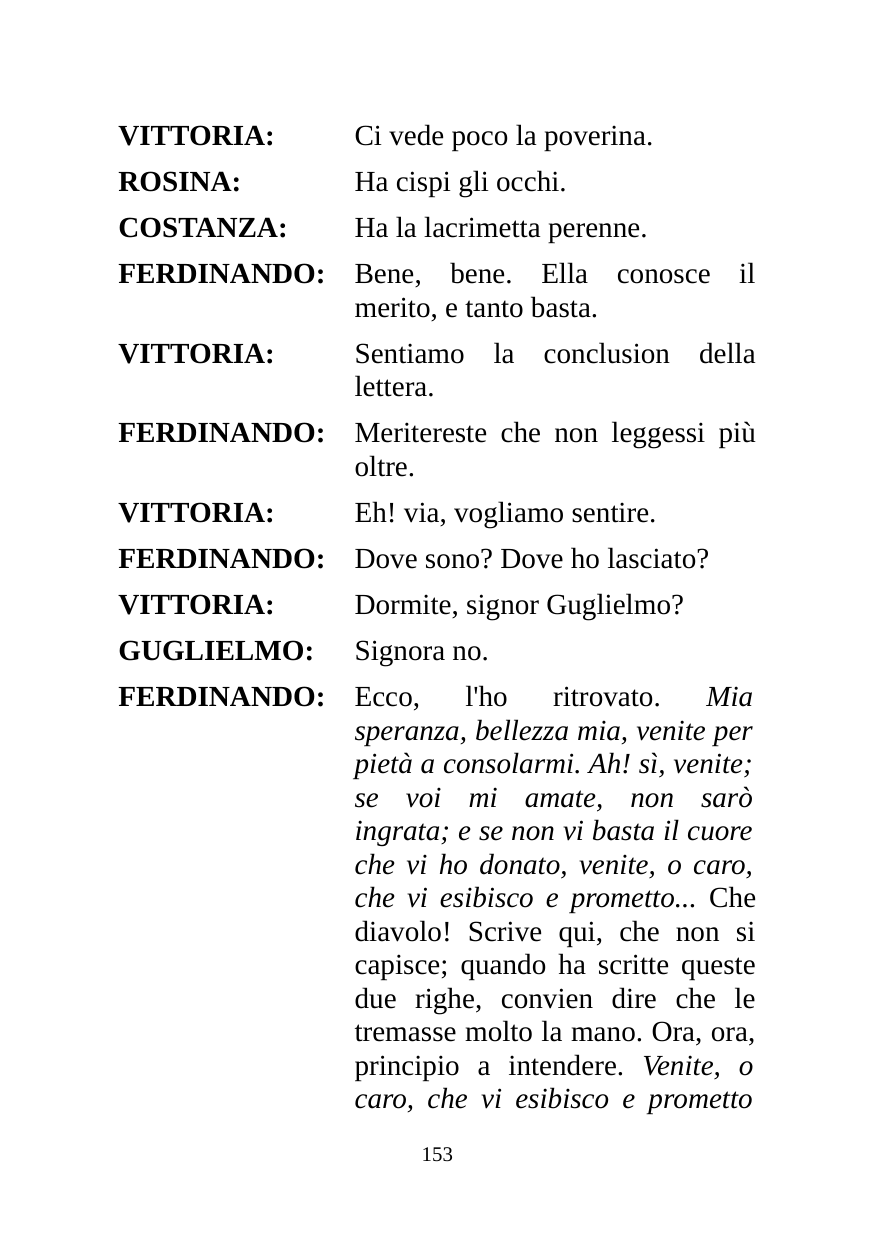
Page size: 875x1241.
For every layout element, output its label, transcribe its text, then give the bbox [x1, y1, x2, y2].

text FERDINANDO: Bene, bene. Ella conosce il merito, e tanto basta. [118, 256, 756, 323]
text VITTORIA: Eh! via, vogliamo sentire. [118, 495, 756, 528]
text VITTORIA: Ci vede poco la poverina. [118, 118, 756, 152]
text VITTORIA: Dormite, signor Guglielmo? [118, 587, 756, 621]
text GUGLIELMO: Signora no. [118, 633, 756, 667]
text FERDINANDO: Meritereste che non leggessi più oltre. [118, 415, 756, 482]
text VITTORIA: Sentiamo la conclusion della lettera. [118, 336, 756, 403]
text FERDINANDO: Ecco, l'ho ritrovato. Mia speranza, bellezza mia, venite per pietà a consolarmi. Ah! sì, venite; se voi mi amate, non sarò ingrata; e se non vi basta il cuore che vi ho donato, venite, o caro, che vi esibisco e prometto... Che diavolo! Scrive qui, che non si capisce; quando ha scritte queste due righe, convien dire che le tremasse molto la mano. Ora, ora, principio a intendere. Venite, o caro, che vi esibisco e prometto [118, 679, 756, 1115]
text FERDINANDO: Dove sono? Dove ho lasciato? [118, 541, 756, 574]
text COSTANZA: Ha la lacrimetta perenne. [118, 210, 756, 244]
text ROSINA: Ha cispi gli occhi. [118, 164, 756, 198]
